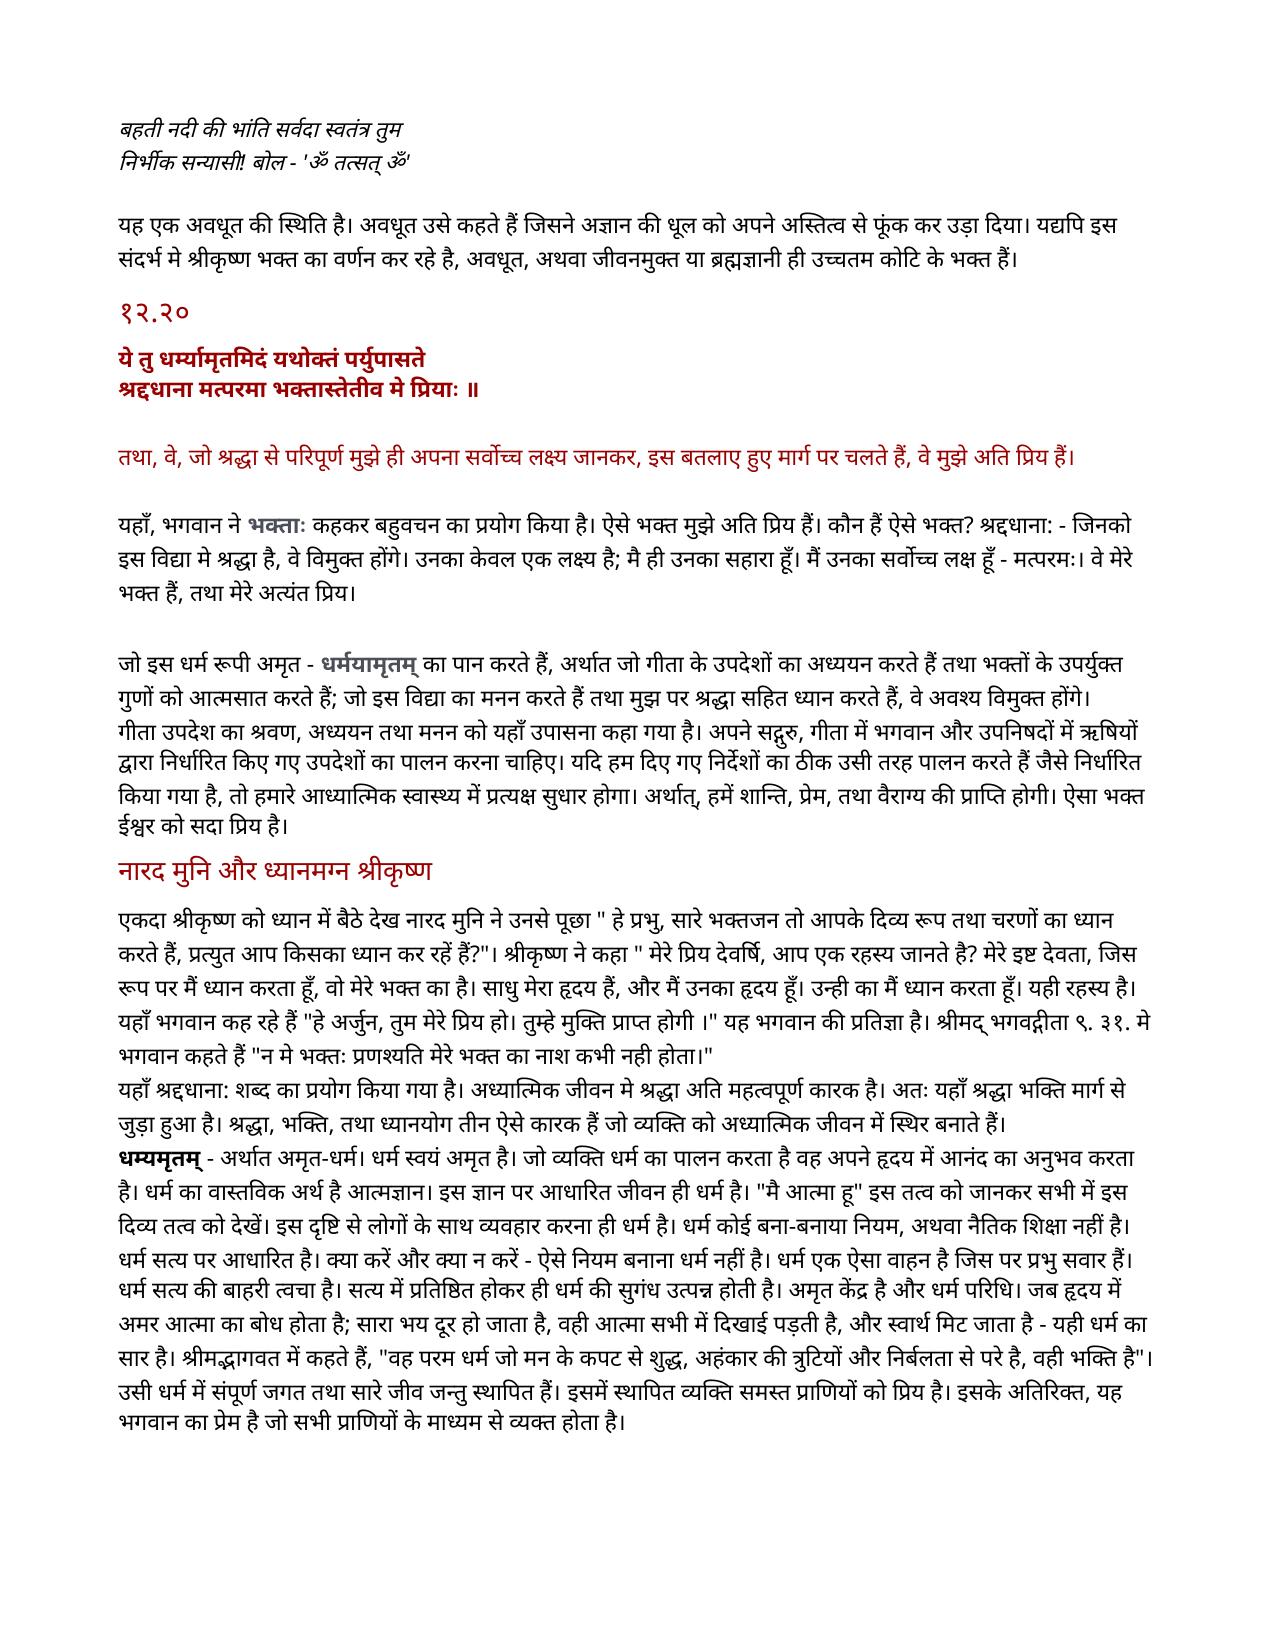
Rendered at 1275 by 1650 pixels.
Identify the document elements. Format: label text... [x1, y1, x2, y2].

text श्रद्दधाना मत्परमा भक्तास्तेतीव मे प्रियाः ॥ [118, 377, 1157, 407]
text यह एक अवधूत की स्थिति है। अवधूत उसे कहते हैं जिसने अज्ञान की धूल को अपने अस्तित्व से फूंक कर उड़ा दिया। यद्यपि इस संदर्भ मे श्रीकृष्ण भक्त का वर्णन कर रहे है, अवधूत, अथवा जीवनमुक्त या ब्रह्मज्ञानी ही उच्चतम कोटि के भक्त हैं। [118, 213, 1157, 277]
text जो इस धर्म रूपी अमृत - धर्मयामृतम् का पान करते हैं, अर्थात जो गीता के उपदेशों का अध्ययन करते हैं तथा भक्तों के उपर्युक्त गुणों को आत्मसात करते हैं; जो इस विद्या का मनन करते हैं तथा मुझ पर श्रद्धा सहित ध्यान करते हैं, वे अवश्य विमुक्त होंगे। [118, 645, 1157, 716]
text बहती नदी की भांति सर्वदा स्वतंत्र तुम [118, 118, 1157, 147]
text तथा, वे, जो श्रद्धा से परिपूर्ण मुझे ही अपना सर्वोच्च लक्ष्य जानकर, इस बतलाए हुए मार्ग पर चलते हैं, वे मुझे अति प्रिय हैं। [118, 441, 1157, 475]
text गीता उपदेश का श्रवण, अध्ययन तथा मनन को यहाँ उपासना कहा गया है। अपने सद्गुरु, गीता में भगवान और उपनिषदों में ऋषियों द्वारा निर्धारित किए गए उपदेशों का पालन करना चाहिए। यदि हम दिए गए निर्देशों का ठीक उसी तरह पालन करते हैं जैसे निर्धारित किया गया है, तो हमारे आध्यात्मिक स्वास्थ्य में प्रत्यक्ष सुधार होगा। अर्थात्, हमें शान्ति, प्रेम, तथा वैराग्य की प्राप्ति होगी। ऐसा भक्त ईश्वर को सदा प्रिय है। [118, 716, 1157, 843]
text यहाँ भगवान कह रहे हैं "हे अर्जुन, तुम मेरे प्रिय हो। तुम्हे मुक्ति प्राप्त होगी ।" यह भगवान की प्रतिज्ञा है। श्रीमद् भगवद्गीता ९. ३१. मे भगवान कहते हैं "न मे भक्तः प्रणश्यति मेरे भक्त का नाश कभी नही होता।" [118, 1006, 1157, 1074]
text निर्भीक सन्यासी! बोल - 'ॐ तत्सत् ॐ' [118, 147, 1157, 179]
subtitle नारद मुनि और ध्यानमग्न श्रीकृष्ण [118, 856, 1157, 891]
text ये तु धर्म्यामृतमिदं यथोक्तं पर्युपासते [118, 347, 1157, 377]
text यहाँ, भगवान ने भक्ताः कहकर बहुवचन का प्रयोग किया है। ऐसे भक्त मुझे अति प्रिय हैं। कौन हैं ऐसे भक्त? श्रद्दधाना: - जिनको इस विद्या मे श्रद्धा है, वे विमुक्त होंगे। उनका केवल एक लक्ष्य है; मै ही उनका सहारा हूँ। मैं उनका सर्वोच्च लक्ष हूँ - मत्परमः। वे मेरे भक्त हैं, तथा मेरे अत्यंत प्रिय। [118, 509, 1157, 611]
text यहाँ श्रद्दधाना: शब्द का प्रयोग किया गया है। अध्यात्मिक जीवन मे श्रद्धा अति महत्वपूर्ण कारक है। अतः यहाँ श्रद्धा भक्ति मार्ग से जुड़ा हुआ है। श्रद्धा, भक्ति, तथा ध्यानयोग तीन ऐसे कारक हैं जो व्यक्ति को अध्यात्मिक जीवन में स्थिर बनाते हैं। [118, 1074, 1157, 1142]
text धम्यमृतम् - अर्थात अमृत-धर्म। धर्म स्वयं अमृत है। जो व्यक्ति धर्म का पालन करता है वह अपने हृदय में आनंद का अनुभव करता है। धर्म का वास्तविक अर्थ है आत्मज्ञान। इस ज्ञान पर आधारित जीवन ही धर्म है। "मै आत्मा हू" इस तत्व को जानकर सभी में इस दिव्य तत्व को देखें। इस दृष्टि से लोगों के साथ व्यवहार करना ही धर्म है। धर्म कोई बना-बनाया नियम, अथवा नैतिक शिक्षा नहीं है। धर्म सत्य पर आधारित है। क्या करें और क्या न करें - ऐसे नियम बनाना धर्म नहीं है। धर्म एक ऐसा वाहन है जिस पर प्रभु सवार हैं। धर्म सत्य की बाहरी त्वचा है। सत्य में प्रतिष्ठित होकर ही धर्म की सुगंध उत्पन्न होती है। अमृत केंद्र है और धर्म परिधि। जब हृदय में अमर आत्मा का बोध होता है; सारा भय दूर हो जाता है, वही आत्मा सभी में दिखाई पड़ती है, और स्वार्थ मिट जाता है - यही धर्म का सार है। श्रीमद्भागवत में कहते हैं, "वह परम धर्म जो मन के कपट से शुद्ध, अहंकार की त्रुटियों और निर्बलता से परे है, वही भक्ति है"। उसी धर्म में संपूर्ण जगत तथा सारे जीव जन्तु स्थापित हैं। इसमें स्थापित व्यक्ति समस्त प्राणियों को प्रिय है। इसके अतिरिक्त, यह भगवान का प्रेम है जो सभी प्राणियों के माध्यम से व्यक्त होता है। [118, 1142, 1157, 1440]
text एकदा श्रीकृष्ण को ध्यान में बैठे देख नारद मुनि ने उनसे पूछा " हे प्रभु, सारे भक्तजन तो आपके दिव्य रूप तथा चरणों का ध्यान करते हैं, प्रत्युत आप किसका ध्यान कर रहें हैं?"। श्रीकृष्ण ने कहा " मेरे प्रिय देवर्षि, आप एक रहस्य जानते है? मेरे इष्ट देवता, जिस रूप पर मैं ध्यान करता हूँ, वो मेरे भक्त का है। साधु मेरा हृदय हैं, और मैं उनका हृदय हूँ। उन्ही का मैं ध्यान करता हूँ। यही रहस्य है। [118, 904, 1157, 1006]
subtitle १२.२० [118, 291, 1157, 334]
